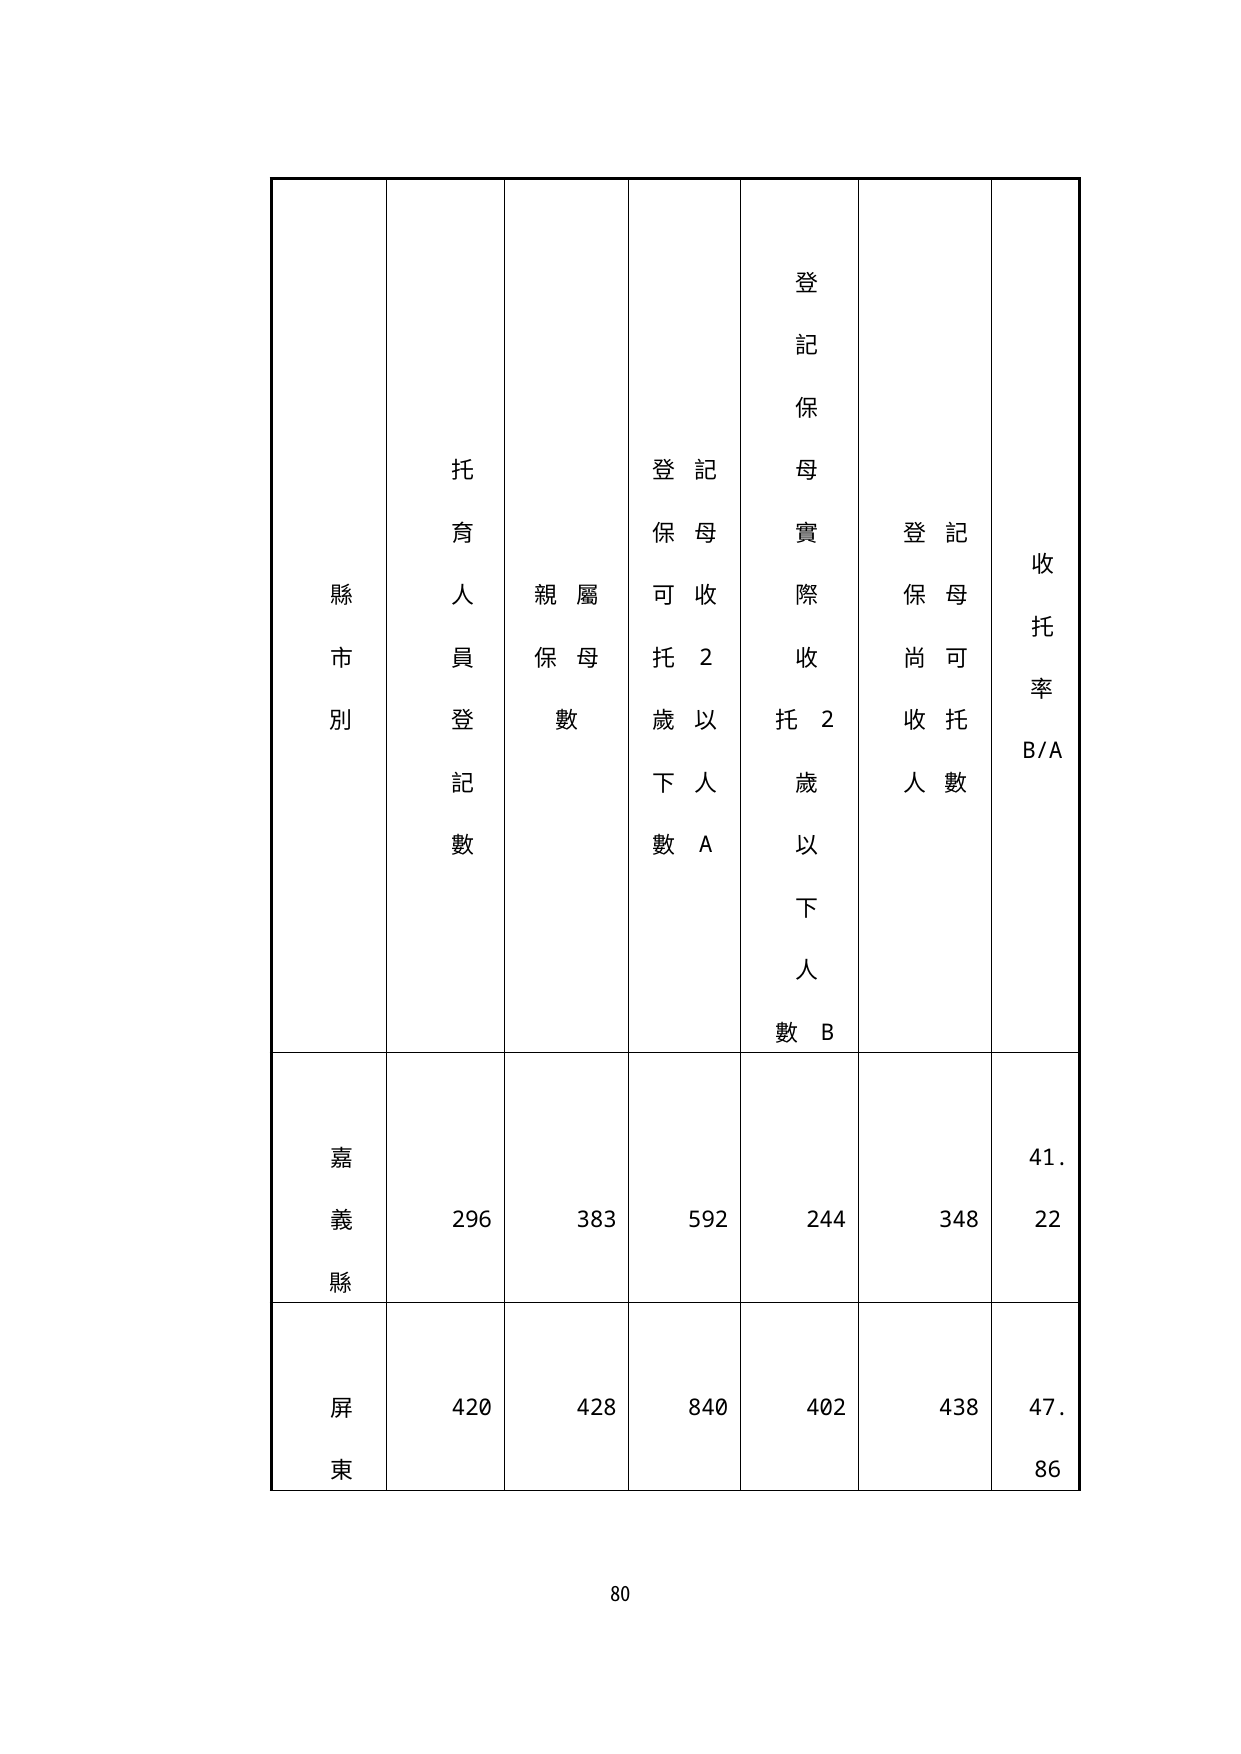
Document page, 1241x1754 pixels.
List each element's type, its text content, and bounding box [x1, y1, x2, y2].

table_cell 428 [505, 1303, 628, 1490]
table_cell 296 [387, 1053, 504, 1302]
table_cell 592 [629, 1053, 740, 1302]
table_header 托育人員登記數 [387, 180, 504, 1052]
table_header 收托率 B/A [992, 180, 1078, 1052]
table_cell 348 [859, 1053, 991, 1302]
table_cell 420 [387, 1303, 504, 1490]
table_cell 嘉義縣 [273, 1053, 386, 1302]
table_header 登記保母實際收托2歲以下人數B [741, 180, 858, 1052]
table_header 親屬保母數 [505, 180, 628, 1052]
table_header 縣市別 [273, 180, 386, 1052]
table_cell 244 [741, 1053, 858, 1302]
table_header 登記保母可收托2歲以下人數A [629, 180, 740, 1052]
table_cell 47.86 [992, 1303, 1078, 1490]
table_cell 438 [859, 1303, 991, 1490]
table_cell 402 [741, 1303, 858, 1490]
table_cell 41.22 [992, 1053, 1078, 1302]
table_cell 屏東 [273, 1303, 386, 1490]
table_header 登記保母尚可收托人數 [859, 180, 991, 1052]
table_cell 840 [629, 1303, 740, 1490]
table_cell 383 [505, 1053, 628, 1302]
